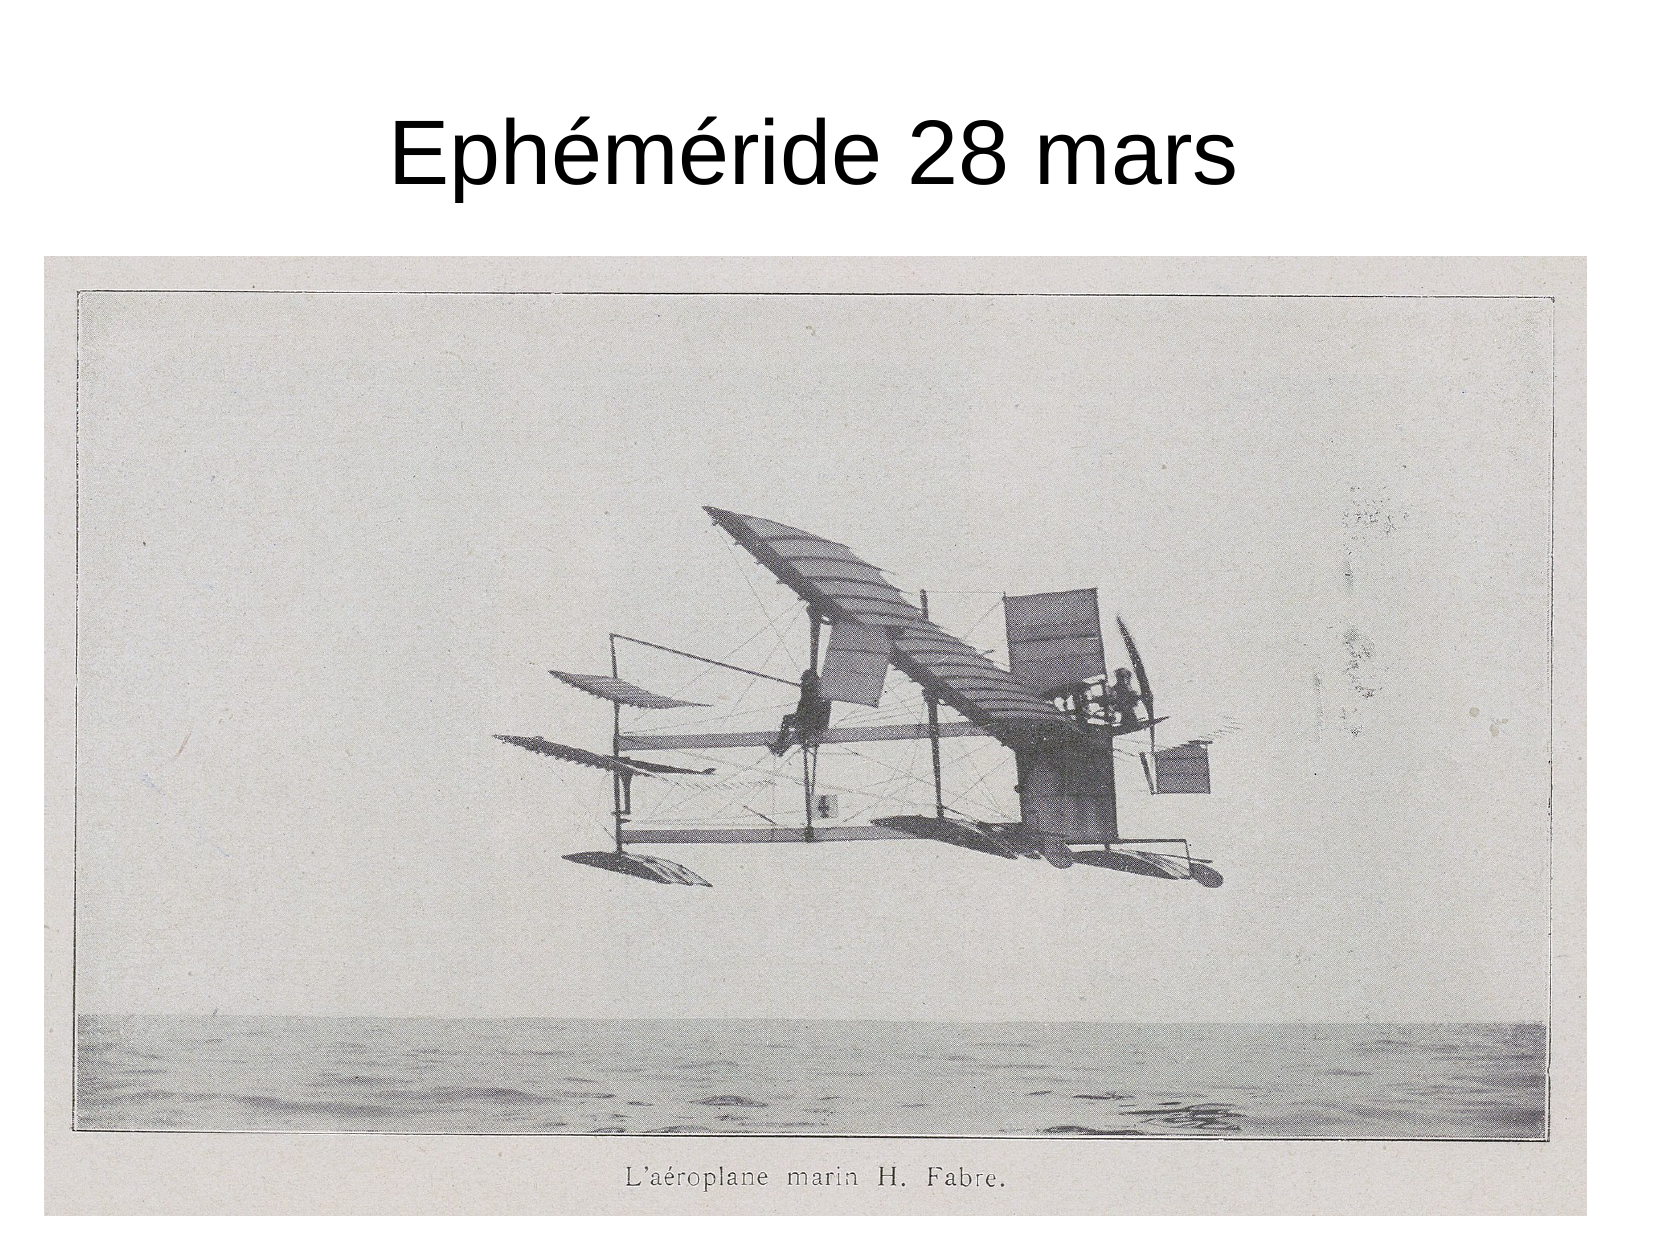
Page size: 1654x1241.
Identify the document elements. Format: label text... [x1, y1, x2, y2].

title Ephéméride 28 mars [82, 49, 1571, 256]
picture [44, 256, 1587, 1216]
